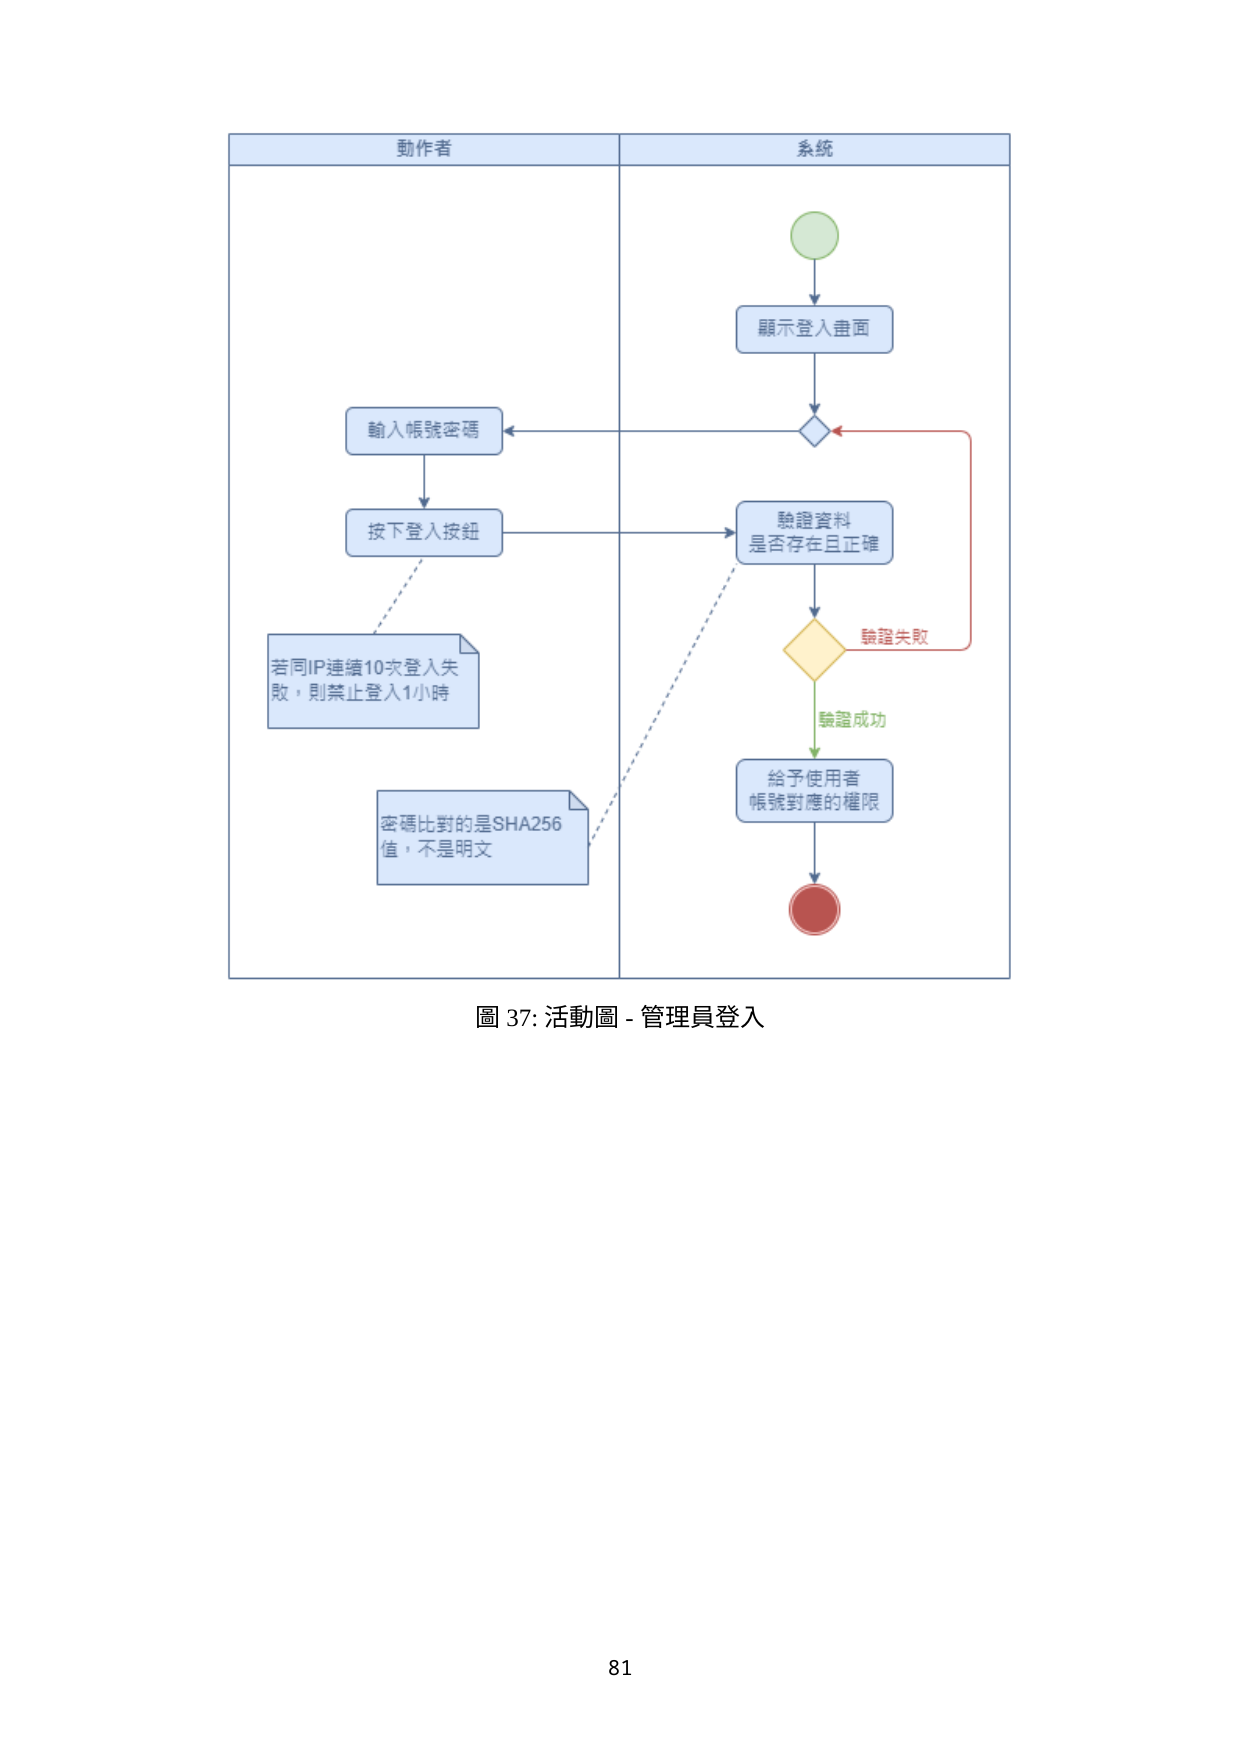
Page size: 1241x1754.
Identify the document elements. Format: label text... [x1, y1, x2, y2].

picture [216, 121, 1024, 992]
text 圖 37: 活動圖 - 管理員登入 [216, 992, 1024, 1033]
